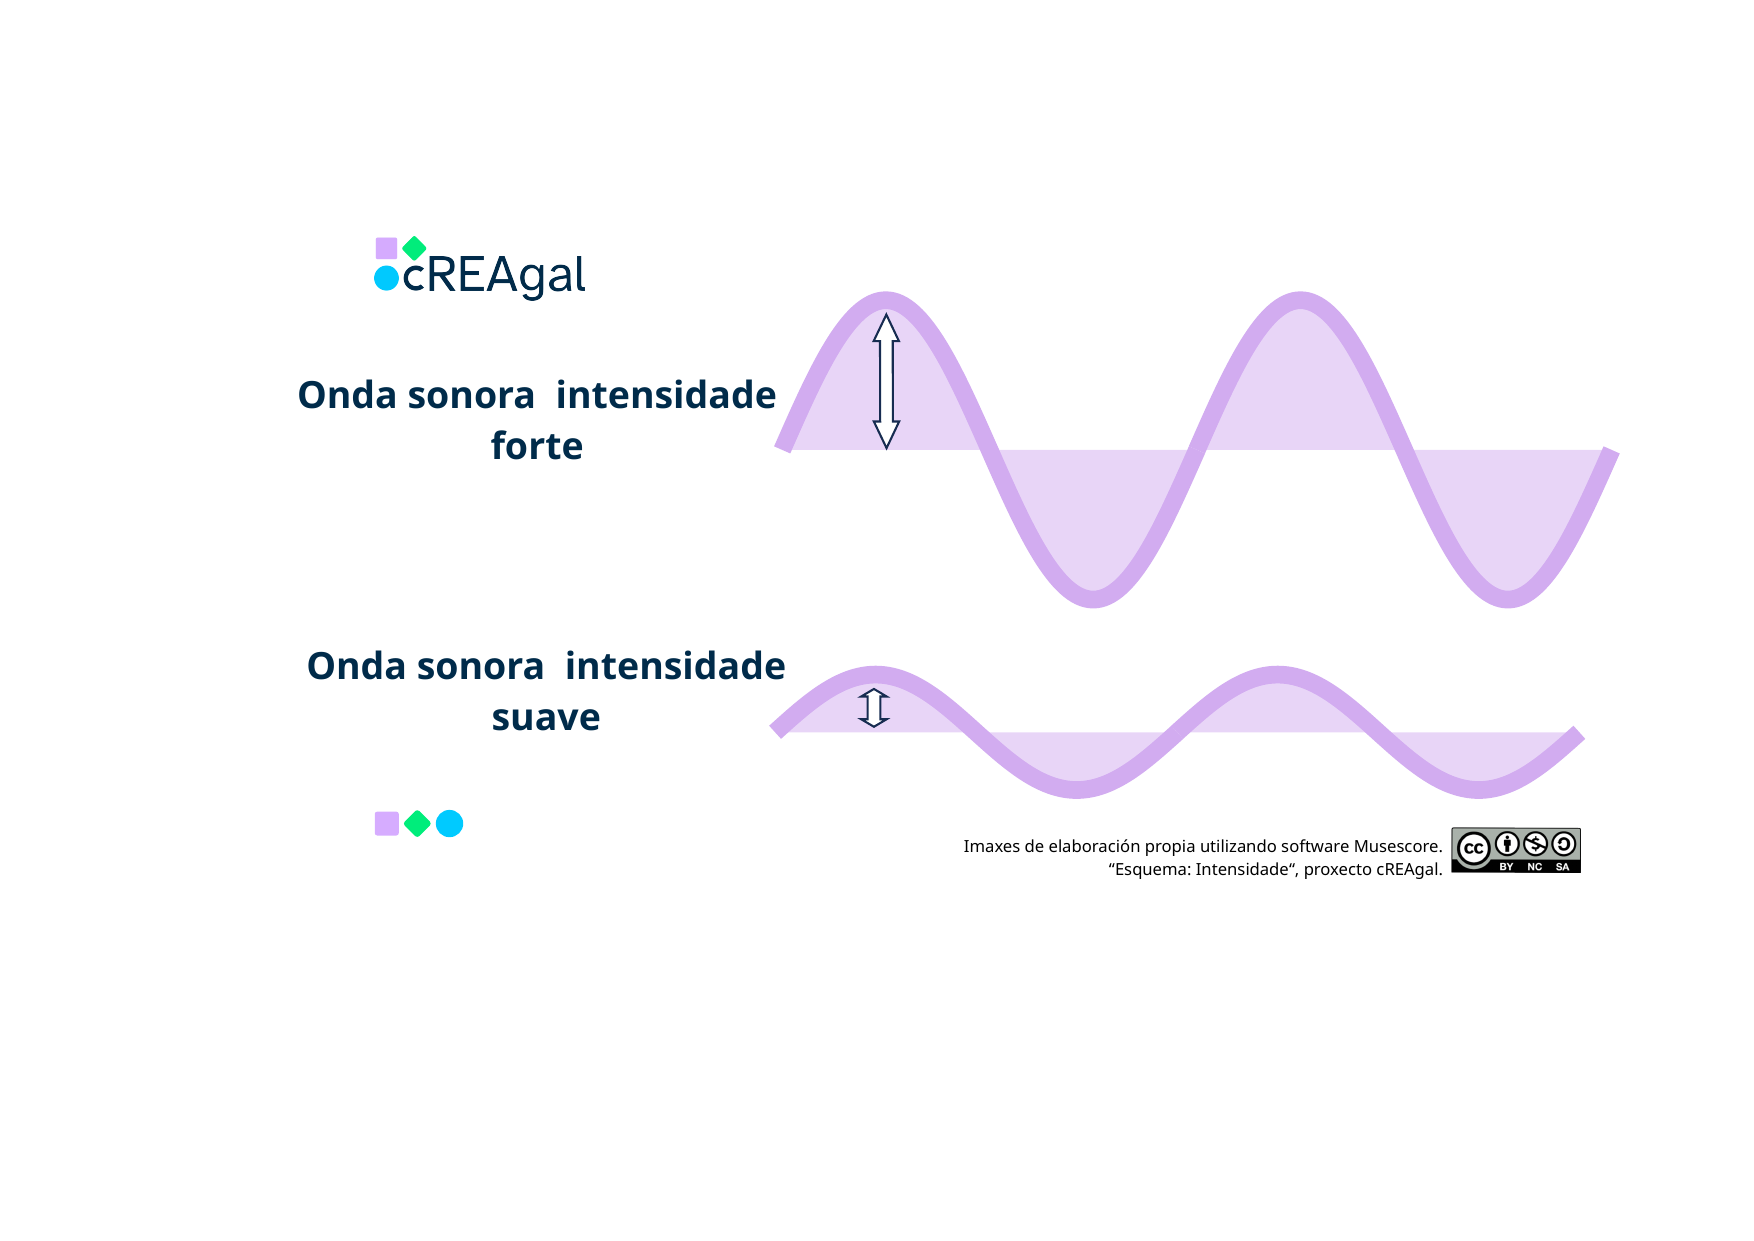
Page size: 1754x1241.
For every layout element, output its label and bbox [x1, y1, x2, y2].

picture [1452, 828, 1581, 873]
picture [374, 236, 585, 301]
